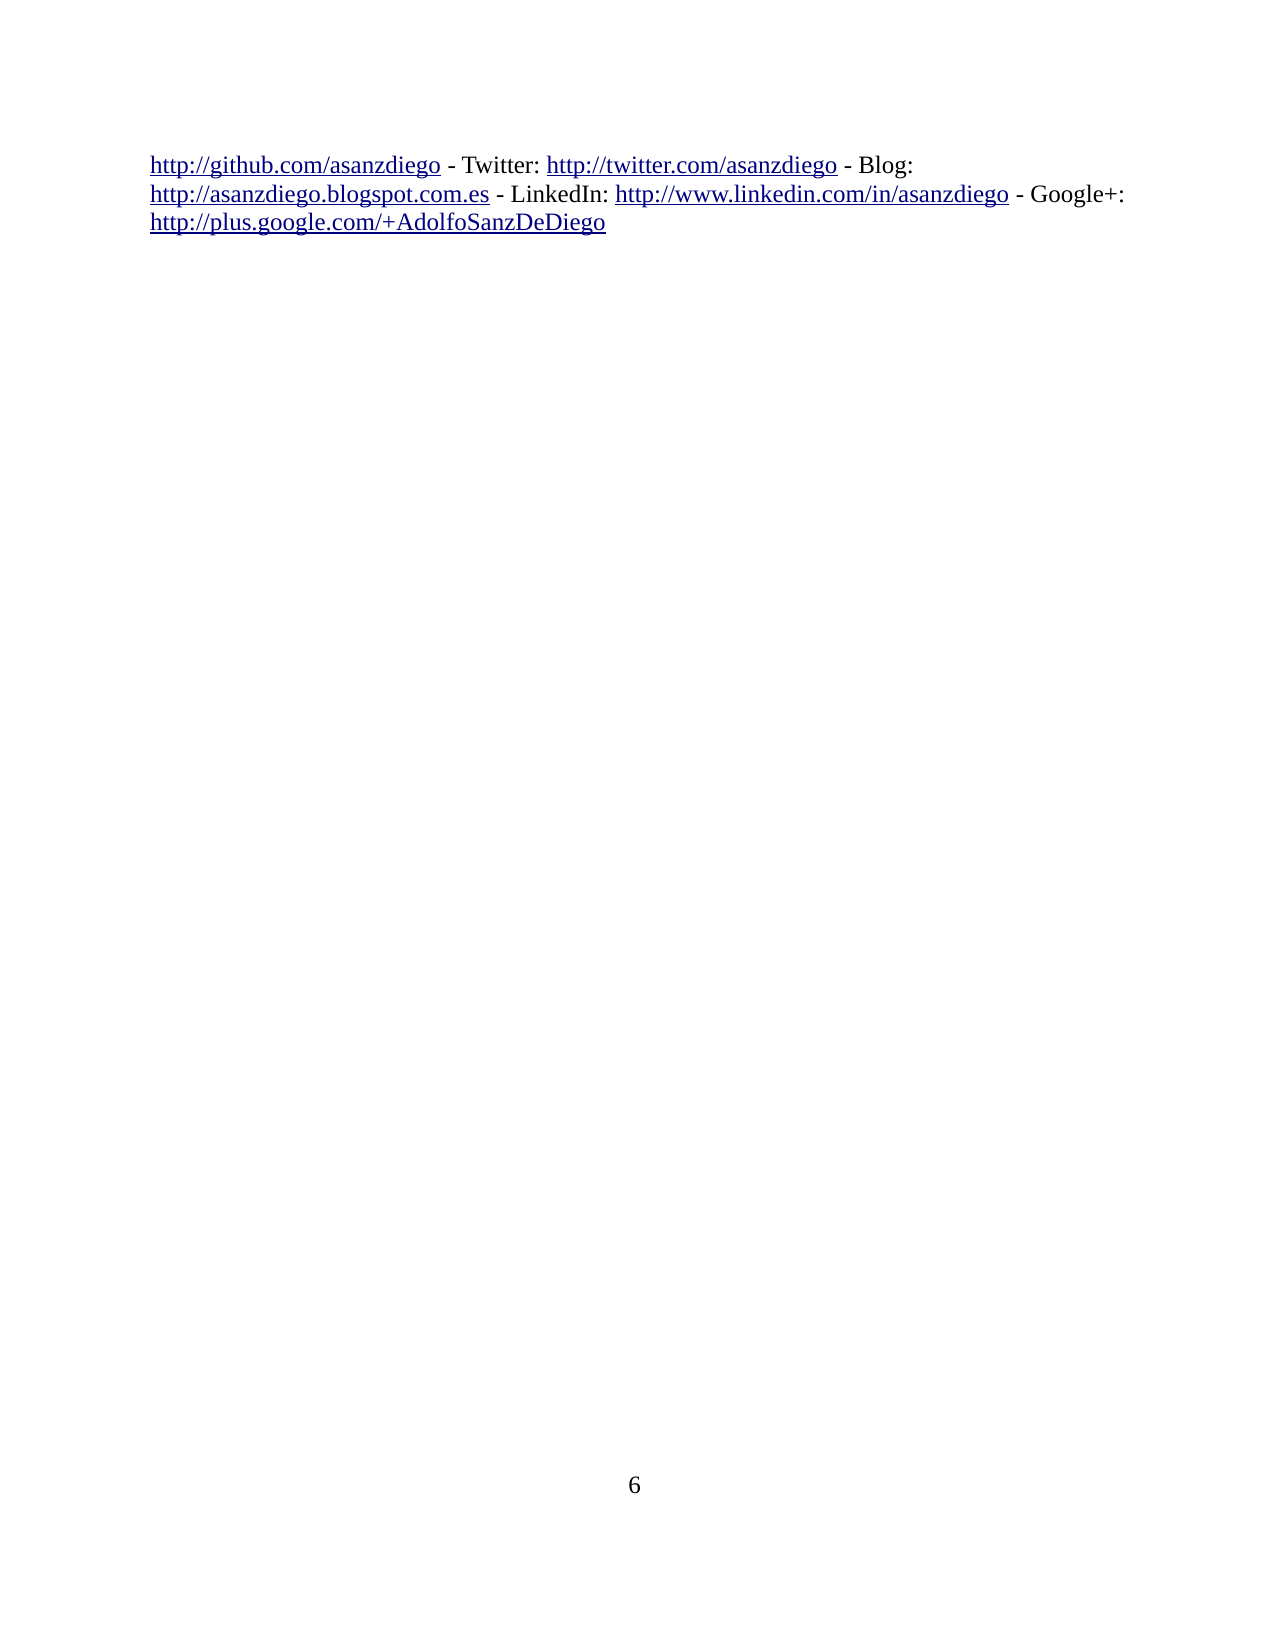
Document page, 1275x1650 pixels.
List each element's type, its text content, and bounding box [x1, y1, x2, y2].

text http://github.com/asanzdiego - Twitter: http://twitter.com/asanzdiego - Blog: http://asanzdiego.blogspot.com.es - LinkedIn: http://www.linkedin.com/in/asanzdiego - Google+: http://plus.google.com/+AdolfoSanzDeDiego [150, 150, 1125, 236]
